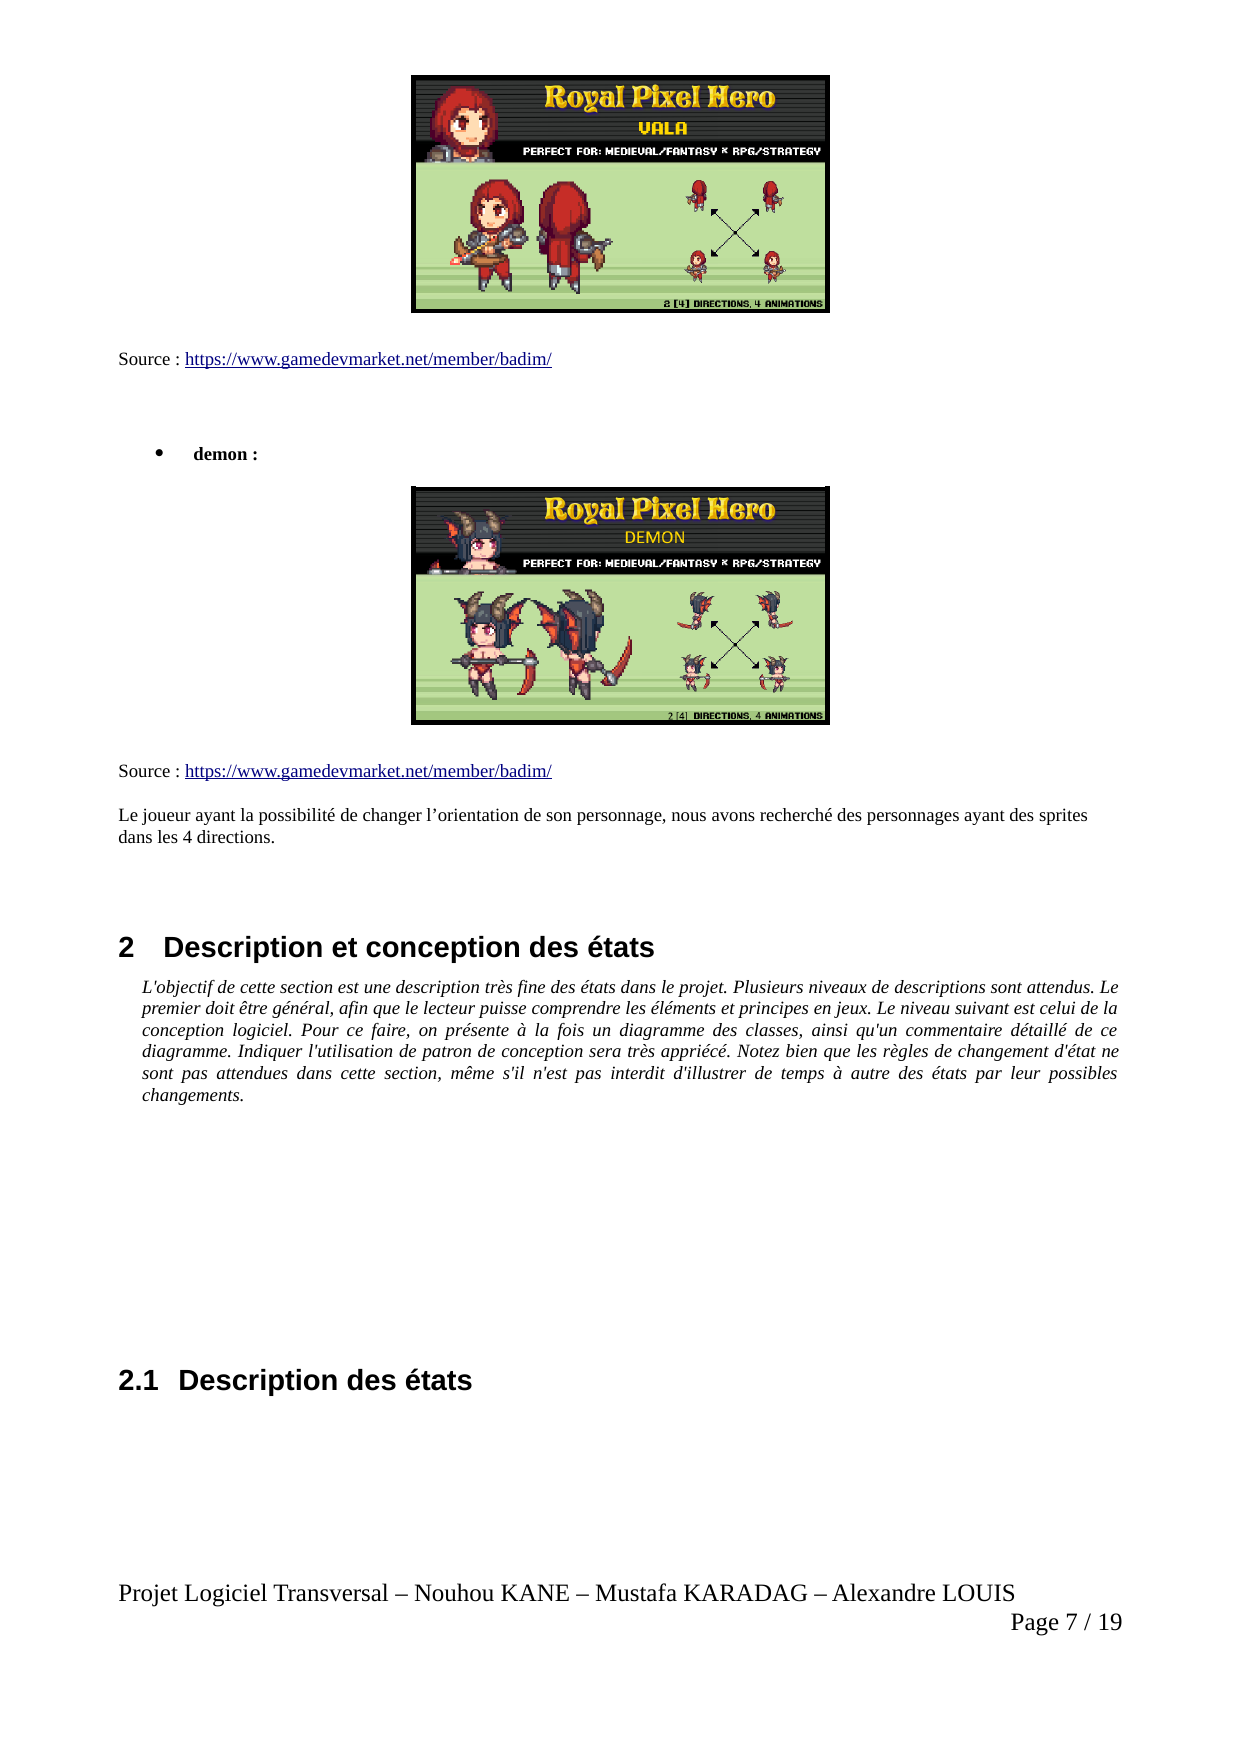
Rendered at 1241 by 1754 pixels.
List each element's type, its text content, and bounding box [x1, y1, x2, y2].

text L'objectif de cette section est une description très fine des états dans le projet. Plusieurs niveaux de descriptions sont attendus. Le premier doit être général, afin que le lecteur puisse comprendre les éléments et principes en jeux. Le niveau suivant est celui de la conception logiciel. Pour ce faire, on présente à la fois un diagramme des classes, ainsi qu'un commentaire détaillé de ce diagramme. Indiquer l'utilisation de patron de conception sera très appriécé. Notez bien que les règles de changement d'état ne sont pas attendues dans cette section, même s'il n'est pas interdit d'illustrer de temps à autre des états par leur possibles changements. [142, 976, 1122, 1105]
text Source : https://www.gamedevmarket.net/member/badim/ [118, 342, 1122, 371]
text Source : https://www.gamedevmarket.net/member/badim/ [118, 754, 1122, 782]
subtitle Description et conception des états [118, 930, 1122, 963]
text Le joueur ayant la possibilité de changer l’orientation de son personnage, nous avons recherché des personnages ayant des sprites dans les 4 directions. [118, 804, 1122, 847]
subtitle Description des états [118, 1363, 1122, 1396]
list demon : [156, 443, 1122, 465]
